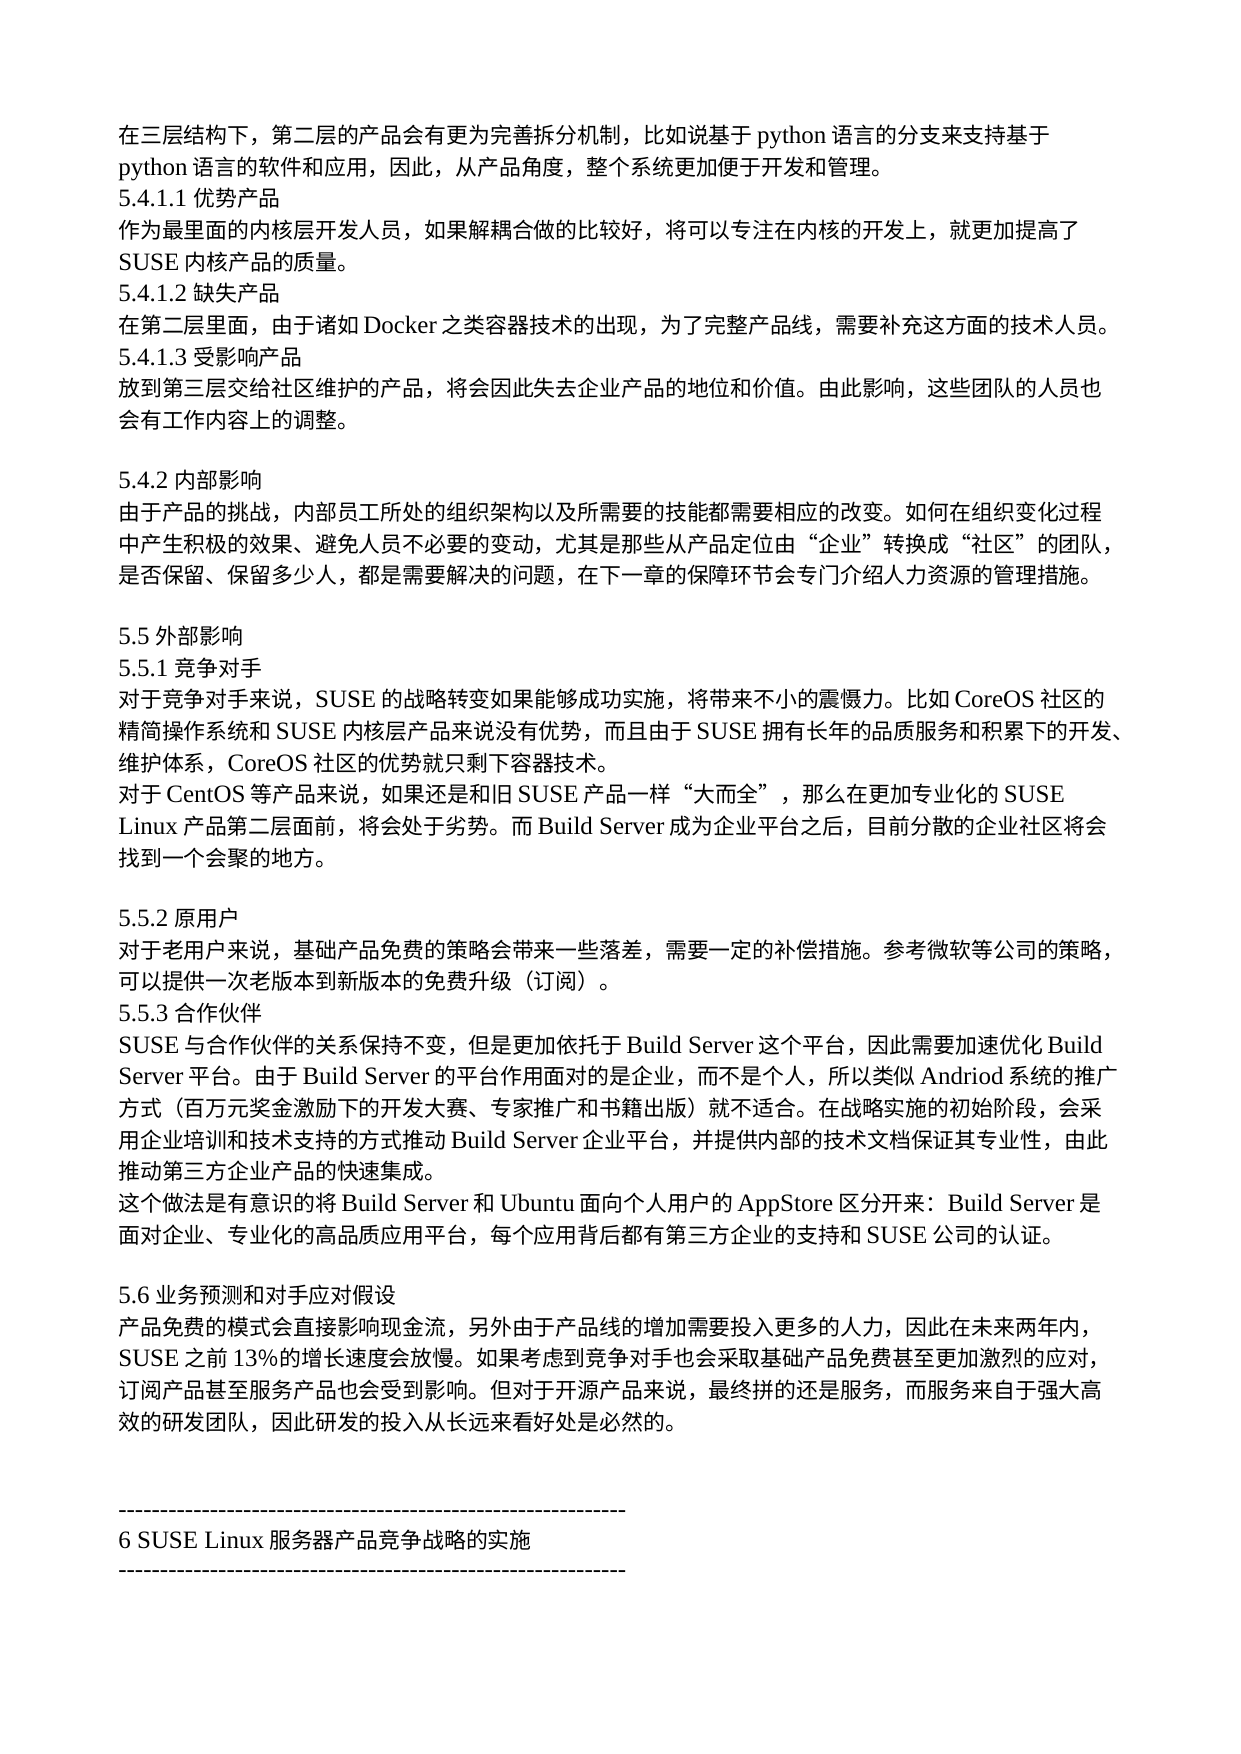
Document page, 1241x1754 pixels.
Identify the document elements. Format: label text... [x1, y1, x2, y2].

text ------------------------------------------------------------- [118, 1494, 1122, 1523]
text 这个做法是有意识的将Build Server和Ubuntu面向个人用户的AppStore区分开来：Build Server是面对企业、专业化的高品质应用平台，每个应用背后都有第三方企业的支持和SUSE公司的认证。 [118, 1186, 1122, 1249]
text 5.4.1.1 优势产品 [118, 181, 1122, 213]
text 在三层结构下，第二层的产品会有更为完善拆分机制，比如说基于python语言的分支来支持基于python语言的软件和应用，因此，从产品角度，整个系统更加便于开发和管理。 [118, 118, 1122, 181]
text 产品免费的模式会直接影响现金流，另外由于产品线的增加需要投入更多的人力，因此在未来两年内，SUSE之前13％的增长速度会放慢。如果考虑到竞争对手也会采取基础产品免费甚至更加激烈的应对，订阅产品甚至服务产品也会受到影响。但对于开源产品来说，最终拼的还是服务，而服务来自于强大高效的研发团队，因此研发的投入从长远来看好处是必然的。 [118, 1310, 1122, 1436]
text 5.4.1.2 缺失产品 [118, 276, 1122, 308]
text 对于竞争对手来说，SUSE的战略转变如果能够成功实施，将带来不小的震慑力。比如CoreOS社区的精简操作系统和SUSE内核层产品来说没有优势，而且由于SUSE拥有长年的品质服务和积累下的开发、维护体系，CoreOS社区的优势就只剩下容器技术。 [118, 682, 1122, 777]
text 5.4.2 内部影响 [118, 463, 1122, 495]
text 5.5.2 原用户 [118, 901, 1122, 933]
text 对于老用户来说，基础产品免费的策略会带来一些落差，需要一定的补偿措施。参考微软等公司的策略，可以提供一次老版本到新版本的免费升级（订阅）。 [118, 933, 1122, 996]
text ------------------------------------------------------------- [118, 1554, 1122, 1583]
text 5.4.1.3 受影响产品 [118, 340, 1122, 371]
text 在第二层里面，由于诸如Docker之类容器技术的出现，为了完整产品线，需要补充这方面的技术人员。 [118, 308, 1122, 340]
text 由于产品的挑战，内部员工所处的组织架构以及所需要的技能都需要相应的改变。如何在组织变化过程中产生积极的效果、避免人员不必要的变动，尤其是那些从产品定位由“企业”转换成“社区”的团队，是否保留、保留多少人，都是需要解决的问题，在下一章的保障环节会专门介绍人力资源的管理措施。 [118, 495, 1122, 590]
text 对于CentOS等产品来说，如果还是和旧SUSE产品一样“大而全”，那么在更加专业化的SUSE Linux产品第二层面前，将会处于劣势。而Build Server成为企业平台之后，目前分散的企业社区将会找到一个会聚的地方。 [118, 777, 1122, 872]
text 作为最里面的内核层开发人员，如果解耦合做的比较好，将可以专注在内核的开发上，就更加提高了SUSE内核产品的质量。 [118, 213, 1122, 276]
text 5.5.3 合作伙伴 [118, 996, 1122, 1028]
text 5.5.1 竞争对手 [118, 651, 1122, 682]
text SUSE与合作伙伴的关系保持不变，但是更加依托于Build Server这个平台，因此需要加速优化Build Server平台。由于Build Server的平台作用面对的是企业，而不是个人，所以类似Andriod系统的推广方式（百万元奖金激励下的开发大赛、专家推广和书籍出版）就不适合。在战略实施的初始阶段，会采用企业培训和技术支持的方式推动Build Server企业平台，并提供内部的技术文档保证其专业性，由此推动第三方企业产品的快速集成。 [118, 1028, 1122, 1186]
text 6 SUSE Linux服务器产品竞争战略的实施 [118, 1523, 1122, 1554]
text 5.6 业务预测和对手应对假设 [118, 1278, 1122, 1310]
text 5.5 外部影响 [118, 619, 1122, 651]
text 放到第三层交给社区维护的产品，将会因此失去企业产品的地位和价值。由此影响，这些团队的人员也会有工作内容上的调整。 [118, 371, 1122, 435]
